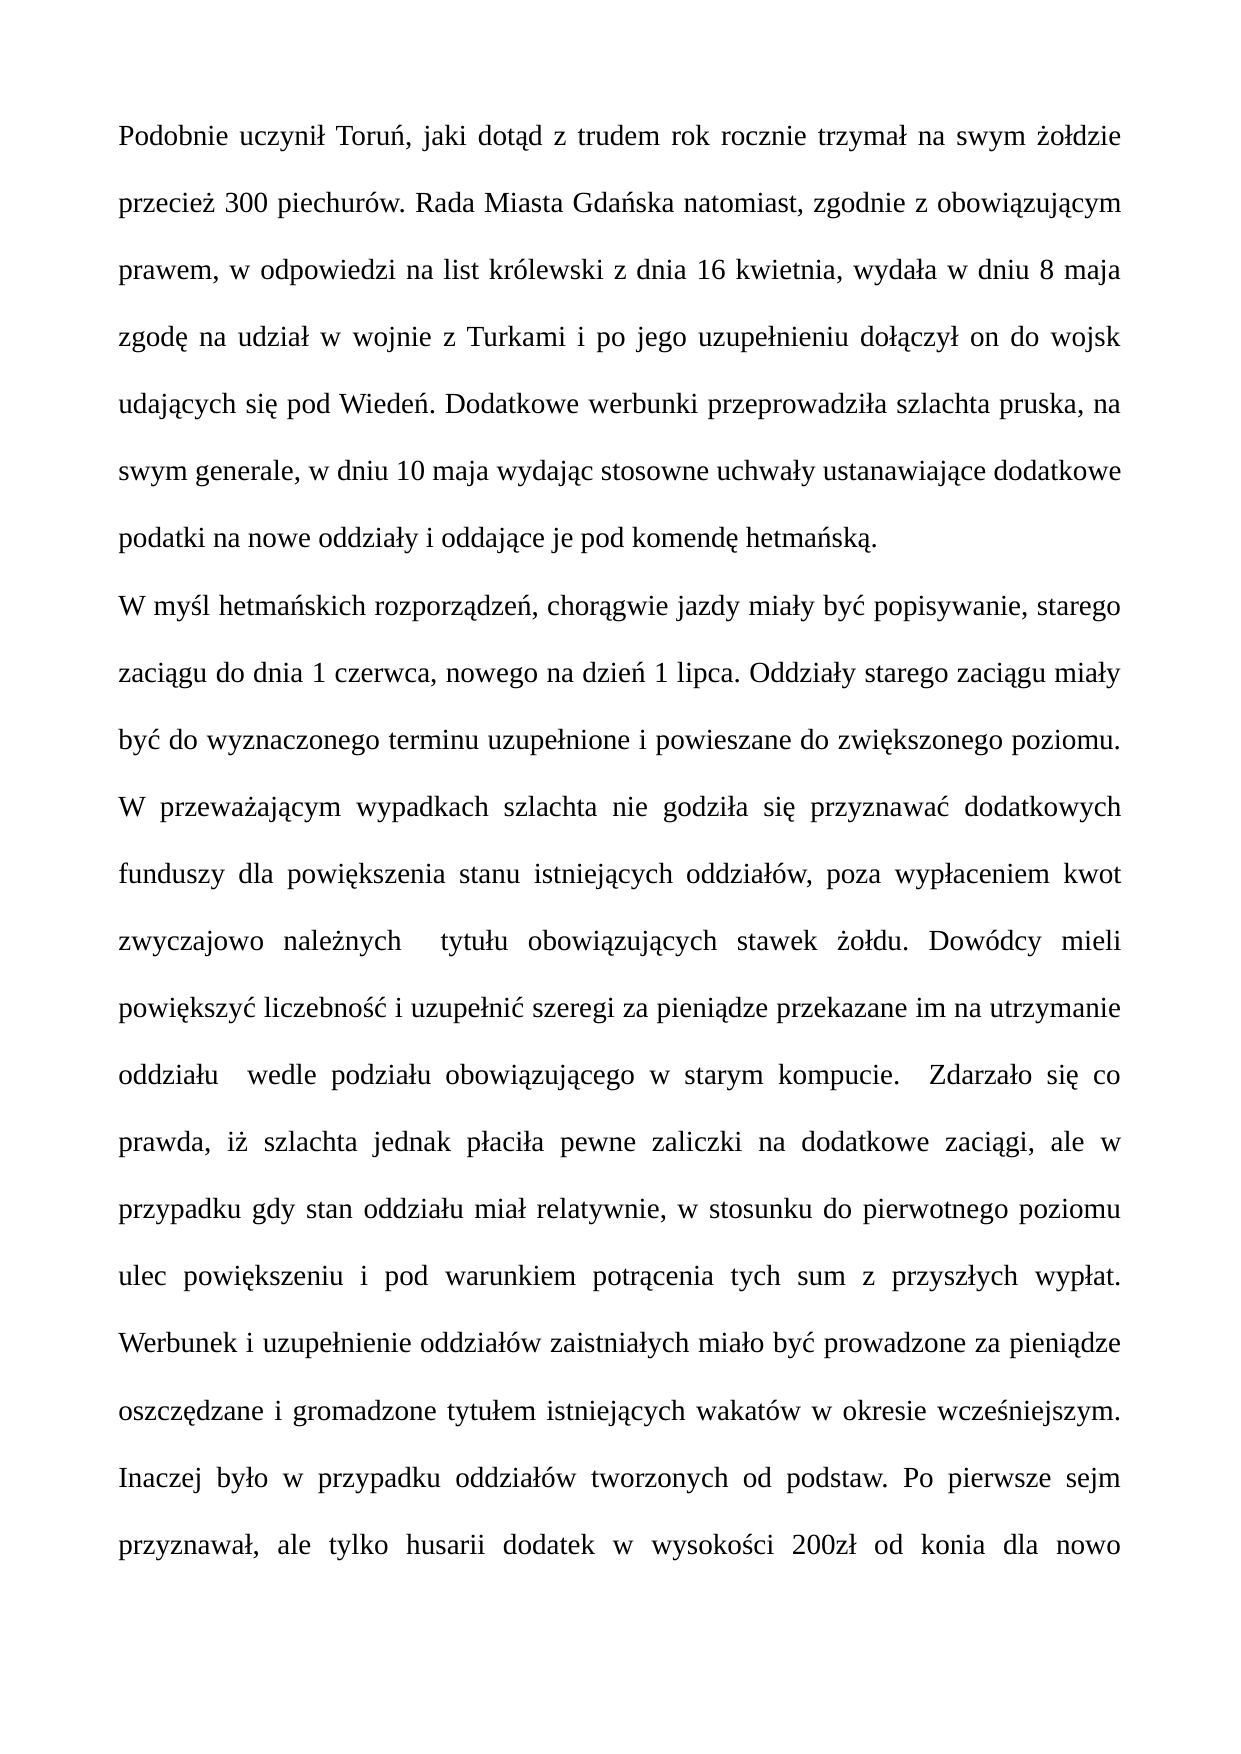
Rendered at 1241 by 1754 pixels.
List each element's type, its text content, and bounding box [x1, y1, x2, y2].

text W myśl hetmańskich rozporządzeń, chorągwie jazdy miały być popisywanie, starego zaciągu do dnia 1 czerwca, nowego na dzień 1 lipca. Oddziały starego zaciągu miały być do wyznaczonego terminu uzupełnione i powieszane do zwiększonego poziomu. W przeważającym wypadkach szlachta nie godziła się przyznawać dodatkowych funduszy dla powiększenia stanu istniejących oddziałów, poza wypłaceniem kwot zwyczajowo należnych tytułu obowiązujących stawek żołdu. Dowódcy mieli powiększyć liczebność i uzupełnić szeregi za pieniądze przekazane im na utrzymanie oddziału wedle podziału obowiązującego w starym kompucie. Zdarzało się co prawda, iż szlachta jednak płaciła pewne zaliczki na dodatkowe zaciągi, ale w przypadku gdy stan oddziału miał relatywnie, w stosunku do pierwotnego poziomu ulec powiększeniu i pod warunkiem potrącenia tych sum z przyszłych wypłat. Werbunek i uzupełnienie oddziałów zaistniałych miało być prowadzone za pieniądze oszczędzane i gromadzone tytułem istniejących wakatów w okresie wcześniejszym. Inaczej było w przypadku oddziałów tworzonych od podstaw. Po pierwsze sejm przyznawał, ale tylko husarii dodatek w wysokości 200zł od konia dla nowo [118, 588, 1122, 1560]
text Podobnie uczynił Toruń, jaki dotąd z trudem rok rocznie trzymał na swym żołdzie przecież 300 piechurów. Rada Miasta Gdańska natomiast, zgodnie z obowiązującym prawem, w odpowiedzi na list królewski z dnia 16 kwietnia, wydała w dniu 8 maja zgodę na udział w wojnie z Turkami i po jego uzupełnieniu dołączył on do wojsk udających się pod Wiedeń. Dodatkowe werbunki przeprowadziła szlachta pruska, na swym generale, w dniu 10 maja wydając stosowne uchwały ustanawiające dodatkowe podatki na nowe oddziały i oddające je pod komendę hetmańską. [118, 118, 1122, 554]
